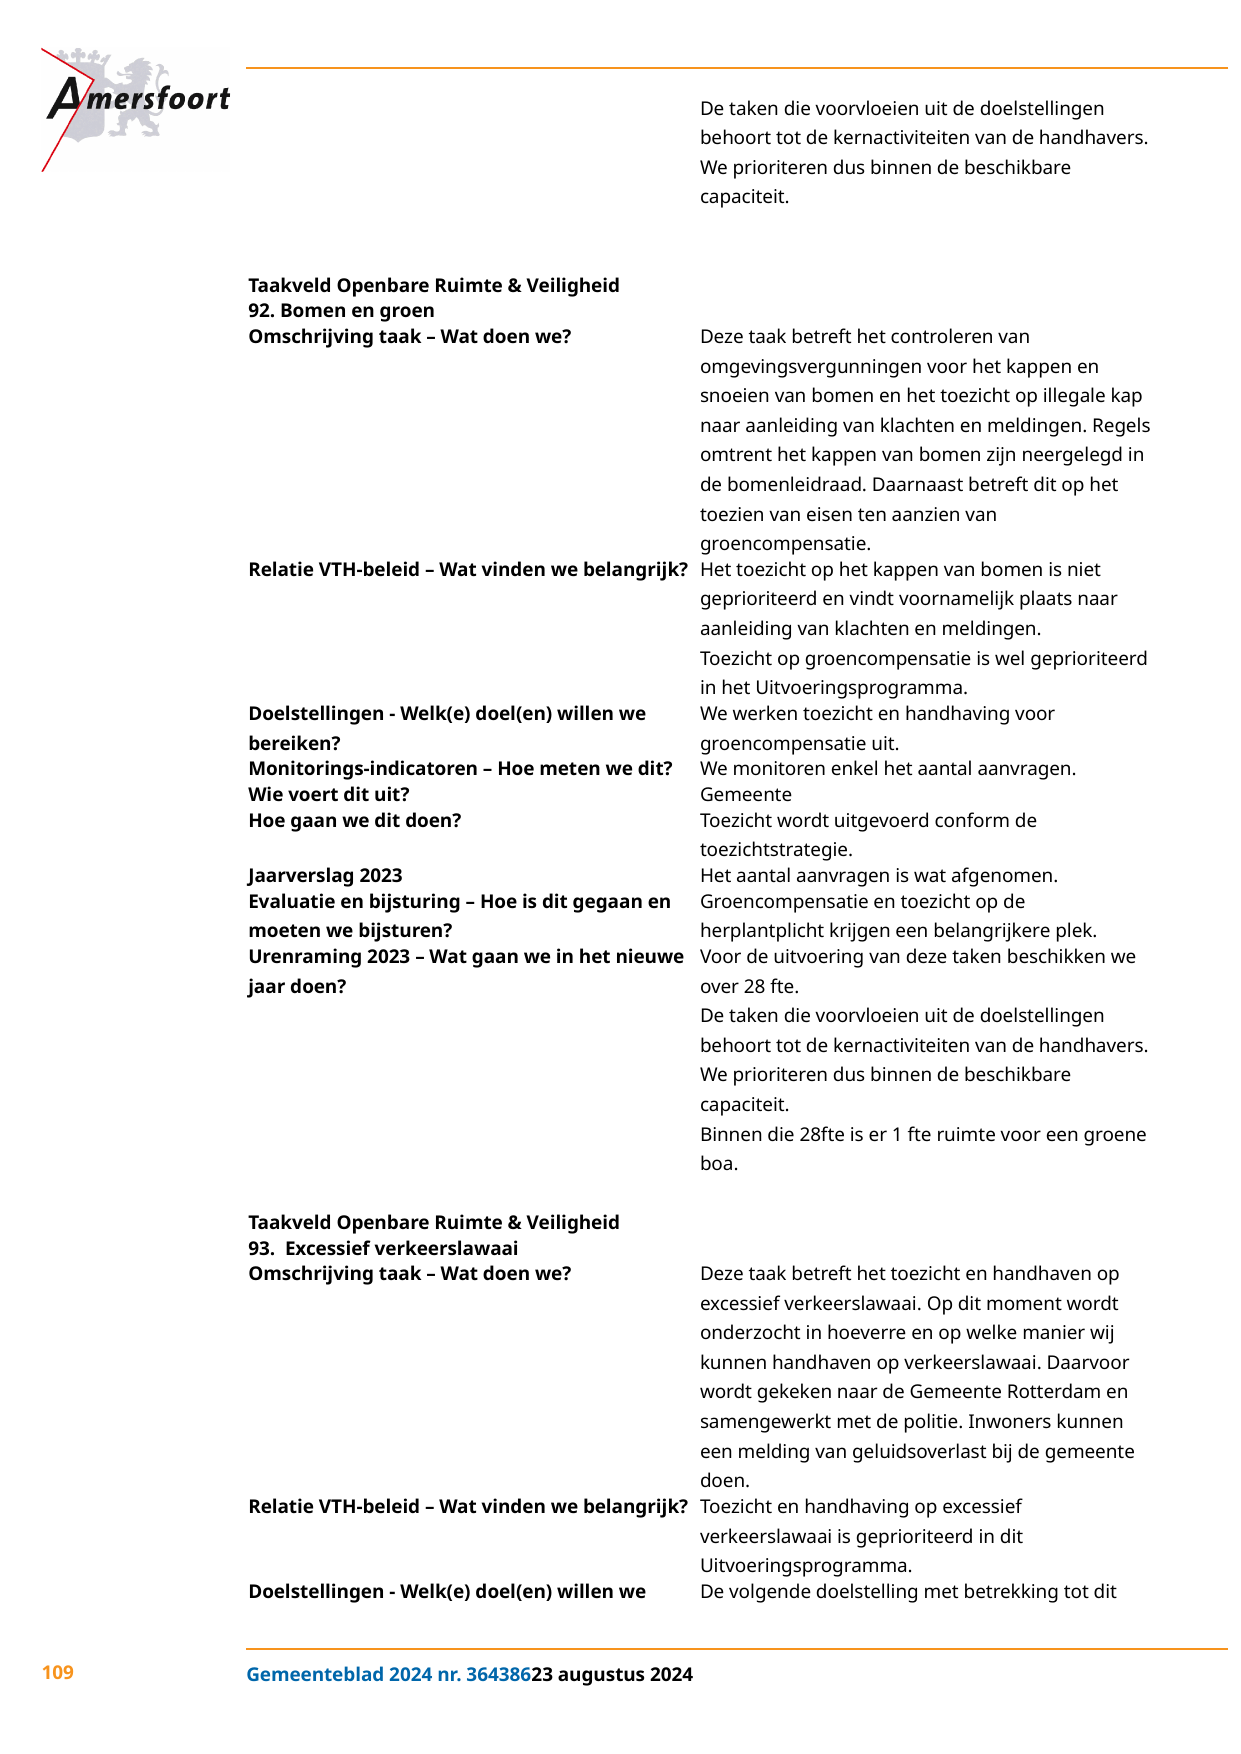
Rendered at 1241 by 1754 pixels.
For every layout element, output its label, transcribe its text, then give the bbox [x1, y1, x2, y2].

table_cell Het aantal aanvragen is wat afgenomen. [700, 862, 1152, 888]
table_cell Omschrijving taak – Wat doen we? [248, 323, 700, 556]
table_cell Doelstellingen - Welk(e) doel(en) willen we bereiken? [248, 700, 700, 755]
table_cell Jaarverslag 2023 [248, 862, 700, 888]
table_cell Toezicht wordt uitgevoerd conform de toezichtstrategie. [700, 807, 1152, 862]
table_cell Evaluatie en bijsturing – Hoe is dit gegaan en moeten we bijsturen? [248, 888, 700, 943]
table_cell Urenraming 2023 – Wat gaan we in het nieuwe jaar doen? [248, 943, 700, 1176]
table_cell 93. Excessief verkeerslawaai [248, 1235, 1152, 1260]
table_header Taakveld Openbare Ruimte & Veiligheid [248, 272, 1152, 297]
table_cell Voor de uitvoering van deze taken beschikken we over 28 fte. De taken die voorvloeien uit de doelstellingen behoort tot de kernactiviteiten van de handhavers. We prioriteren dus binnen de beschikbare capaciteit. Binnen die 28fte is er 1 fte ruimte voor een groene boa. [700, 943, 1152, 1176]
table_cell Relatie VTH-beleid – Wat vinden we belangrijk? [248, 556, 700, 700]
table_cell 92. Bomen en groen [248, 298, 1152, 323]
table_cell Doelstellingen - Welk(e) doel(en) willen we [248, 1578, 700, 1604]
picture [41, 47, 231, 172]
table_cell Toezicht en handhaving op excessief verkeerslawaai is geprioriteerd in dit Uitvoeringsprogramma. [700, 1493, 1152, 1578]
table_cell Wie voert dit uit? [248, 781, 700, 807]
table_cell Deze taak betreft het controleren van omgevingsvergunningen voor het kappen en snoeien van bomen en het toezicht op illegale kap naar aanleiding van klachten en meldingen. Regels omtrent het kappen van bomen zijn neergelegd in de bomenleidraad. Daarnaast betreft dit op het toezien van eisen ten aanzien van groencompensatie. [700, 323, 1152, 556]
table_cell Omschrijving taak – Wat doen we? [248, 1260, 700, 1493]
table_cell Deze taak betreft het toezicht en handhaven op excessief verkeerslawaai. Op dit moment wordt onderzocht in hoeverre en op welke manier wij kunnen handhaven op verkeerslawaai. Daarvoor wordt gekeken naar de Gemeente Rotterdam en samengewerkt met de politie. Inwoners kunnen een melding van geluidsoverlast bij de gemeente doen. [700, 1260, 1152, 1493]
table_cell We werken toezicht en handhaving voor groencompensatie uit. [700, 700, 1152, 755]
table_cell Relatie VTH-beleid – Wat vinden we belangrijk? [248, 1493, 700, 1578]
table_cell Het toezicht op het kappen van bomen is niet geprioriteerd en vindt voornamelijk plaats naar aanleiding van klachten en meldingen. Toezicht op groencompensatie is wel geprioriteerd in het Uitvoeringsprogramma. [700, 556, 1152, 700]
table_header Taakveld Openbare Ruimte & Veiligheid [248, 1209, 1152, 1235]
table_cell [248, 95, 700, 209]
table_cell De taken die voorvloeien uit de doelstellingen behoort tot de kernactiviteiten van de handhavers. We prioriteren dus binnen de beschikbare capaciteit. [700, 95, 1152, 209]
table_cell Gemeente [700, 781, 1152, 807]
table_cell De volgende doelstelling met betrekking tot dit [700, 1578, 1152, 1604]
table_cell Hoe gaan we dit doen? [248, 807, 700, 862]
table_cell Groencompensatie en toezicht op de herplantplicht krijgen een belangrijkere plek. [700, 888, 1152, 943]
table_cell We monitoren enkel het aantal aanvragen. [700, 755, 1152, 781]
table_cell Monitorings-indicatoren – Hoe meten we dit? [248, 755, 700, 781]
